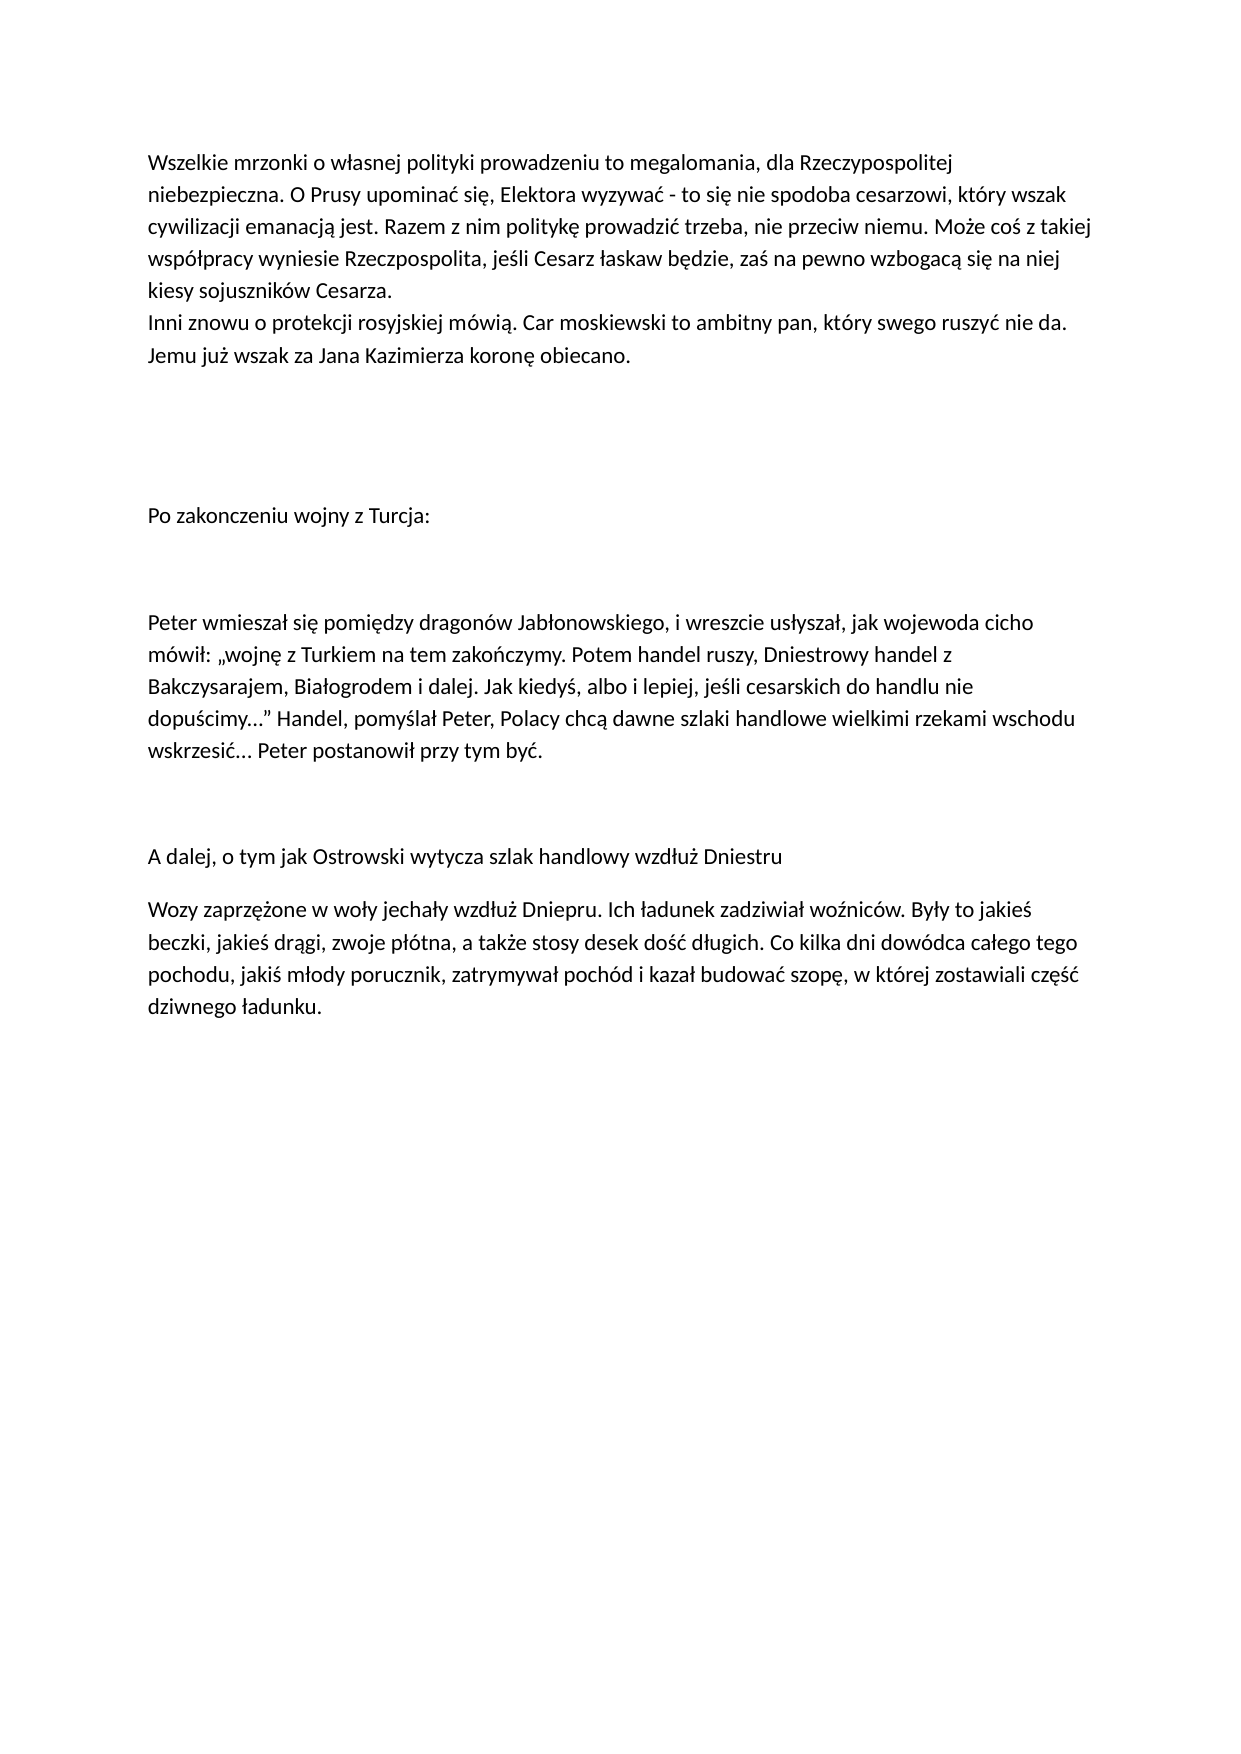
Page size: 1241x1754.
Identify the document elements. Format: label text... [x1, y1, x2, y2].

text Peter wmieszał się pomiędzy dragonów Jabłonowskiego, i wreszcie usłyszał, jak wojewoda cicho mówił: „wojnę z Turkiem na tem zakończymy. Potem handel ruszy, Dniestrowy handel z Bakczysarajem, Białogrodem i dalej. Jak kiedyś, albo i lepiej, jeśli cesarskich do handlu nie dopuścimy...” Handel, pomyślał Peter, Polacy chcą dawne szlaki handlowe wielkimi rzekami wschodu wskrzesić... Peter postanowił przy tym być. [148, 608, 1093, 764]
text Po zakonczeniu wojny z Turcja: [148, 502, 1093, 530]
text Wozy zaprzężone w woły jechały wzdłuż Dniepru. Ich ładunek zadziwiał woźniców. Były to jakieś beczki, jakieś drągi, zwoje płótna, a także stosy desek dość długich. Co kilka dni dowódca całego tego pochodu, jakiś młody porucznik, zatrymywał pochód i kazał budować szopę, w której zostawiali część dziwnego ładunku. [148, 896, 1093, 1020]
text Wszelkie mrzonki o własnej polityki prowadzeniu to megalomania, dla Rzeczypospolitej niebezpieczna. O Prusy upominać się, Elektora wyzywać - to się nie spodoba cesarzowi, który wszak cywilizacji emanacją jest. Razem z nim politykę prowadzić trzeba, nie przeciw niemu. Może coś z takiej współpracy wyniesie Rzeczpospolita, jeśli Cesarz łaskaw będzie, zaś na pewno wzbogacą się na niej kiesy sojuszników Cesarza. [148, 148, 1093, 304]
text Inni znowu o protekcji rosyjskiej mówią. Car moskiewski to ambitny pan, który swego ruszyć nie da. Jemu już wszak za Jana Kazimierza koronę obiecano. [148, 308, 1093, 369]
text A dalej, o tym jak Ostrowski wytycza szlak handlowy wzdłuż Dniestru [148, 842, 1093, 871]
